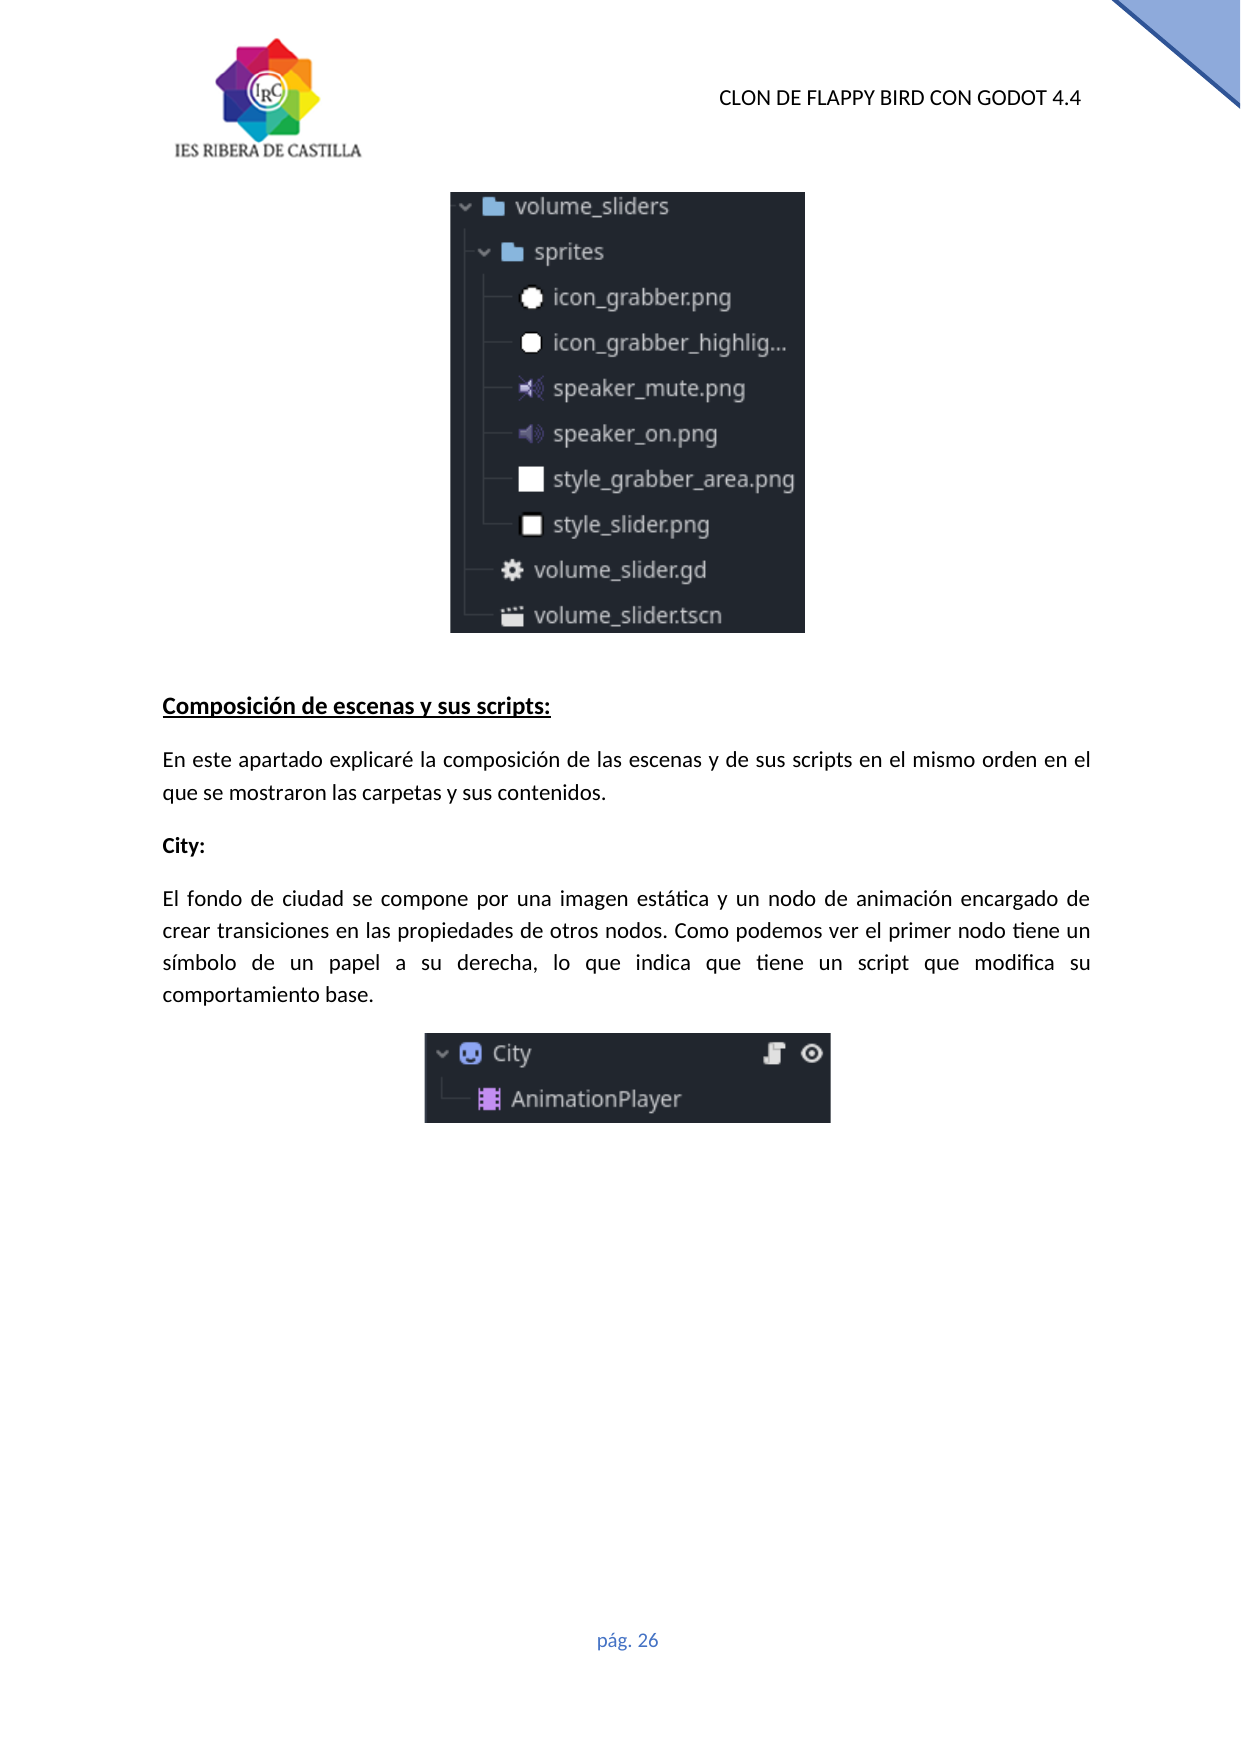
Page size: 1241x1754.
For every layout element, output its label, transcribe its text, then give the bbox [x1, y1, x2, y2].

picture [424, 1033, 831, 1123]
text En este apartado explicaré la composición de las escenas y de sus scripts en el mismo orden en el que se mostraron las carpetas y sus contenidos. [162, 746, 1093, 806]
picture [173, 29, 366, 164]
text City: [162, 831, 1093, 859]
text Composición de escenas y sus scripts: [162, 690, 1093, 720]
picture [450, 192, 805, 633]
text El fondo de ciudad se compone por una imagen estática y un nodo de animación encargado de crear transiciones en las propiedades de otros nodos. Como podemos ver el primer nodo tiene un símbolo de un papel a su derecha, lo que indica que tiene un script que modifica su comportamiento base. [162, 884, 1093, 1008]
